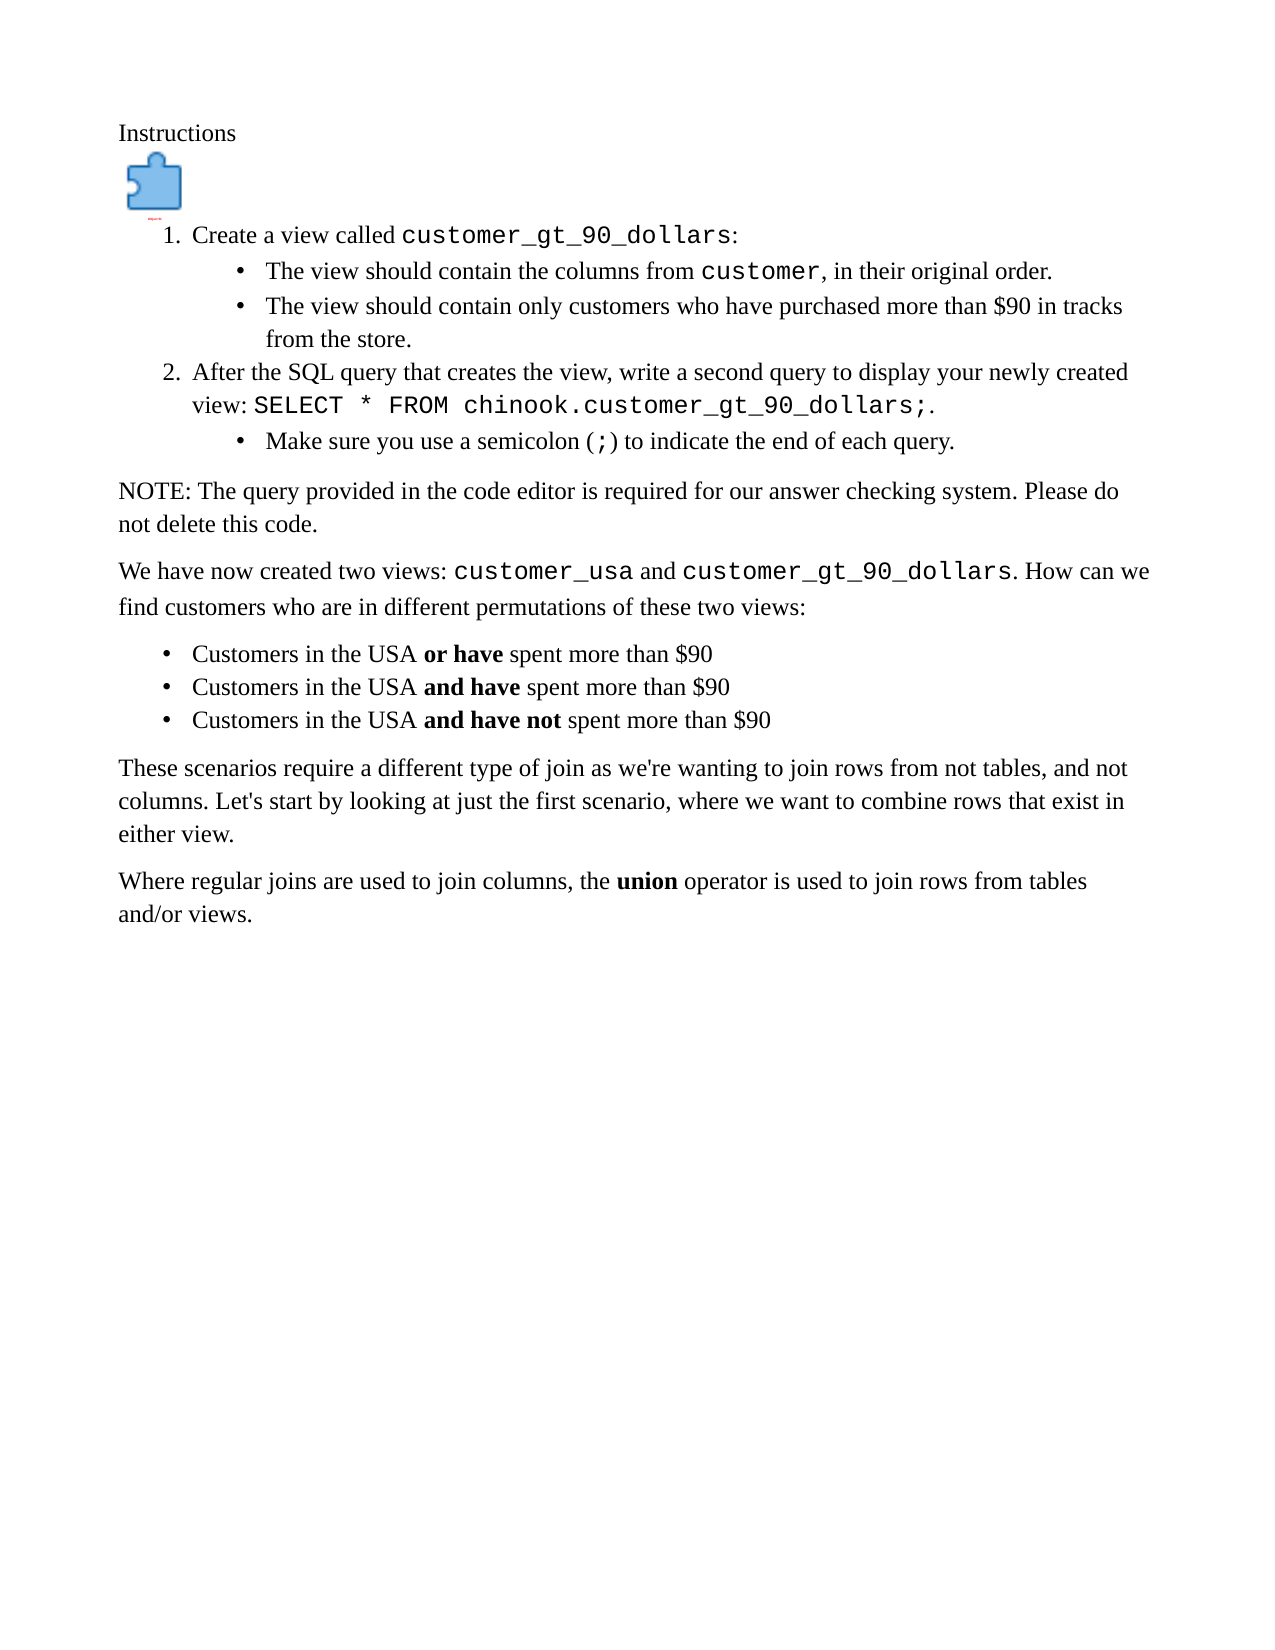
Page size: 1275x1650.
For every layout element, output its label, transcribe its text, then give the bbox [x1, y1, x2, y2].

list Customers in the USA and have spent more than $90 [162, 672, 1157, 701]
list Customers in the USA or have spent more than $90 [162, 639, 1157, 668]
text NOTE: The query provided in the code editor is required for our answer checking system. Please do not delete this code. [118, 476, 1157, 538]
text Instructions [118, 118, 1157, 147]
text Where regular joins are used to join columns, the union operator is used to join rows from tables and/or views. [118, 866, 1157, 928]
list Make sure you use a semicolon (;) to indicate the end of each query. [236, 426, 1157, 457]
list Customers in the USA and have not spent more than $90 [162, 705, 1157, 734]
text These scenarios require a different type of join as we're wanting to join rows from not tables, and not columns. Let's start by looking at just the first scenario, where we want to combine rows that exist in either view. [118, 753, 1157, 848]
list The view should contain the columns from customer, in their original order. [236, 256, 1157, 287]
list The view should contain only customers who have purchased more than $90 in tracks from the store. [236, 291, 1157, 353]
list After the SQL query that creates the view, write a second query to display your newly created view: SELECT * FROM chinook.customer_gt_90_dollars;. [162, 357, 1157, 421]
list Create a view called customer_gt_90_dollars: [162, 221, 1157, 251]
text We have now created two views: customer_usa and customer_gt_90_dollars. How can we find customers who are in different permutations of these two views: [118, 556, 1157, 620]
